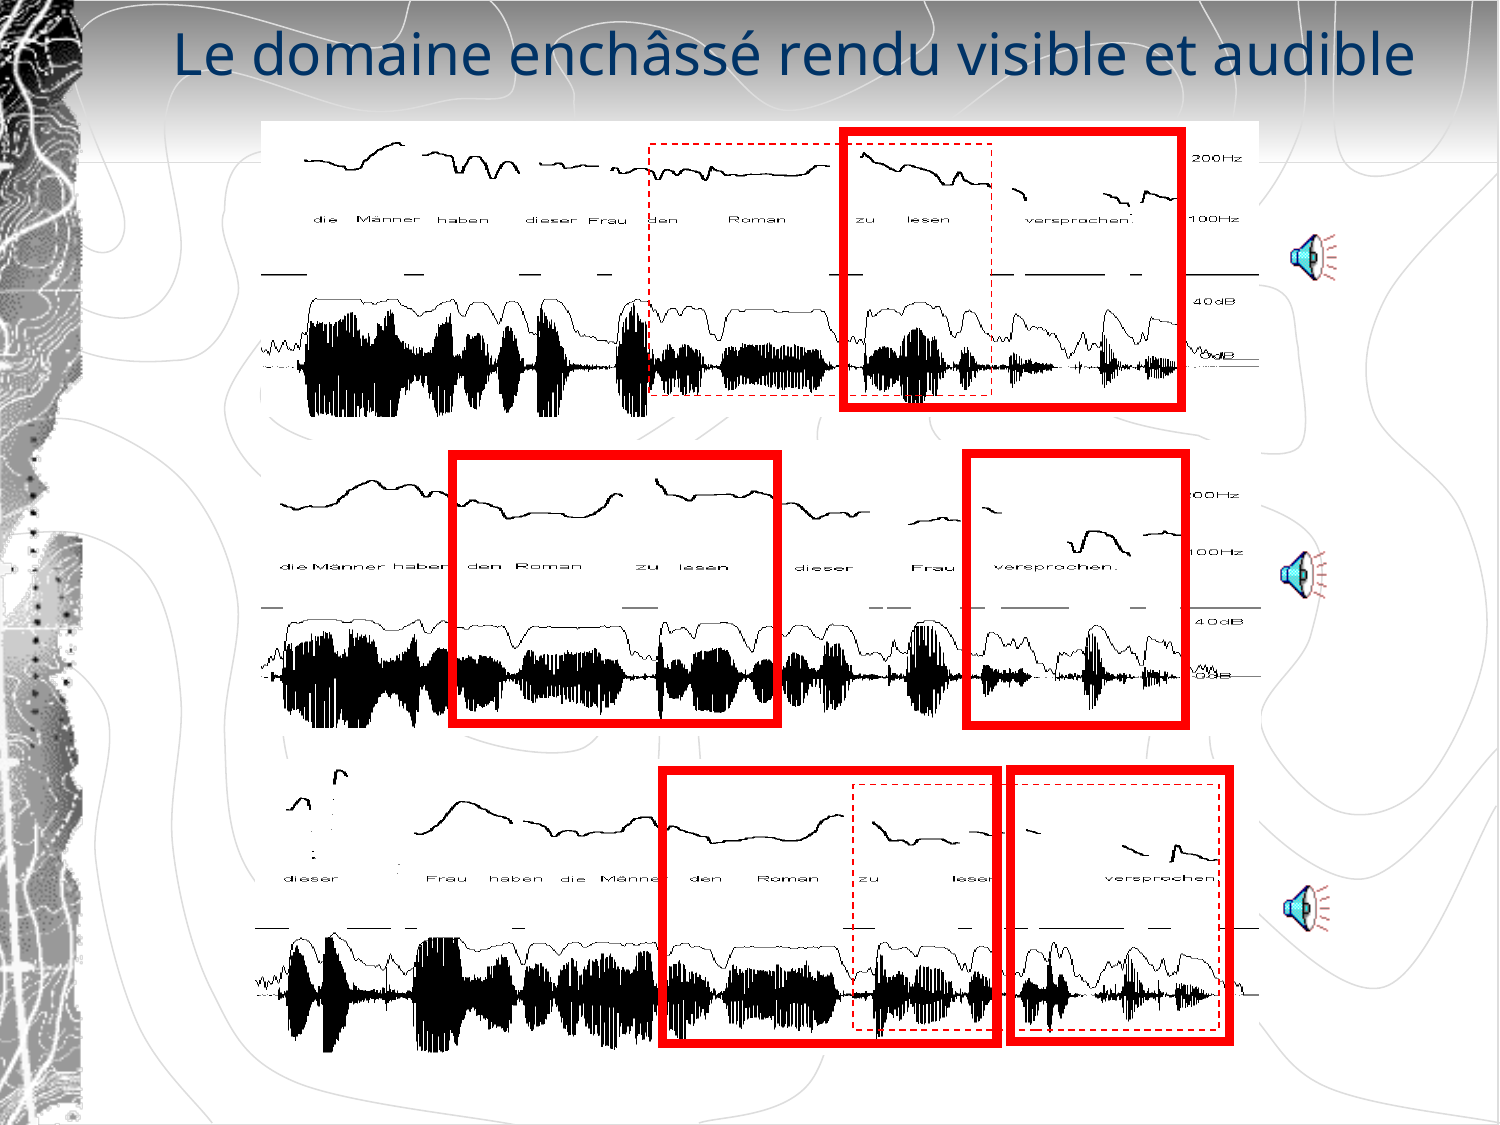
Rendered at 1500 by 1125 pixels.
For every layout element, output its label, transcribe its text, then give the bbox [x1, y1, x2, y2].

picture [255, 759, 1259, 1055]
title Le domaine enchâssé rendu visible et audible [137, 0, 1452, 106]
picture [261, 121, 1259, 417]
picture [1279, 550, 1330, 602]
picture [1289, 233, 1340, 284]
chart [261, 440, 1261, 736]
picture [1282, 884, 1333, 935]
